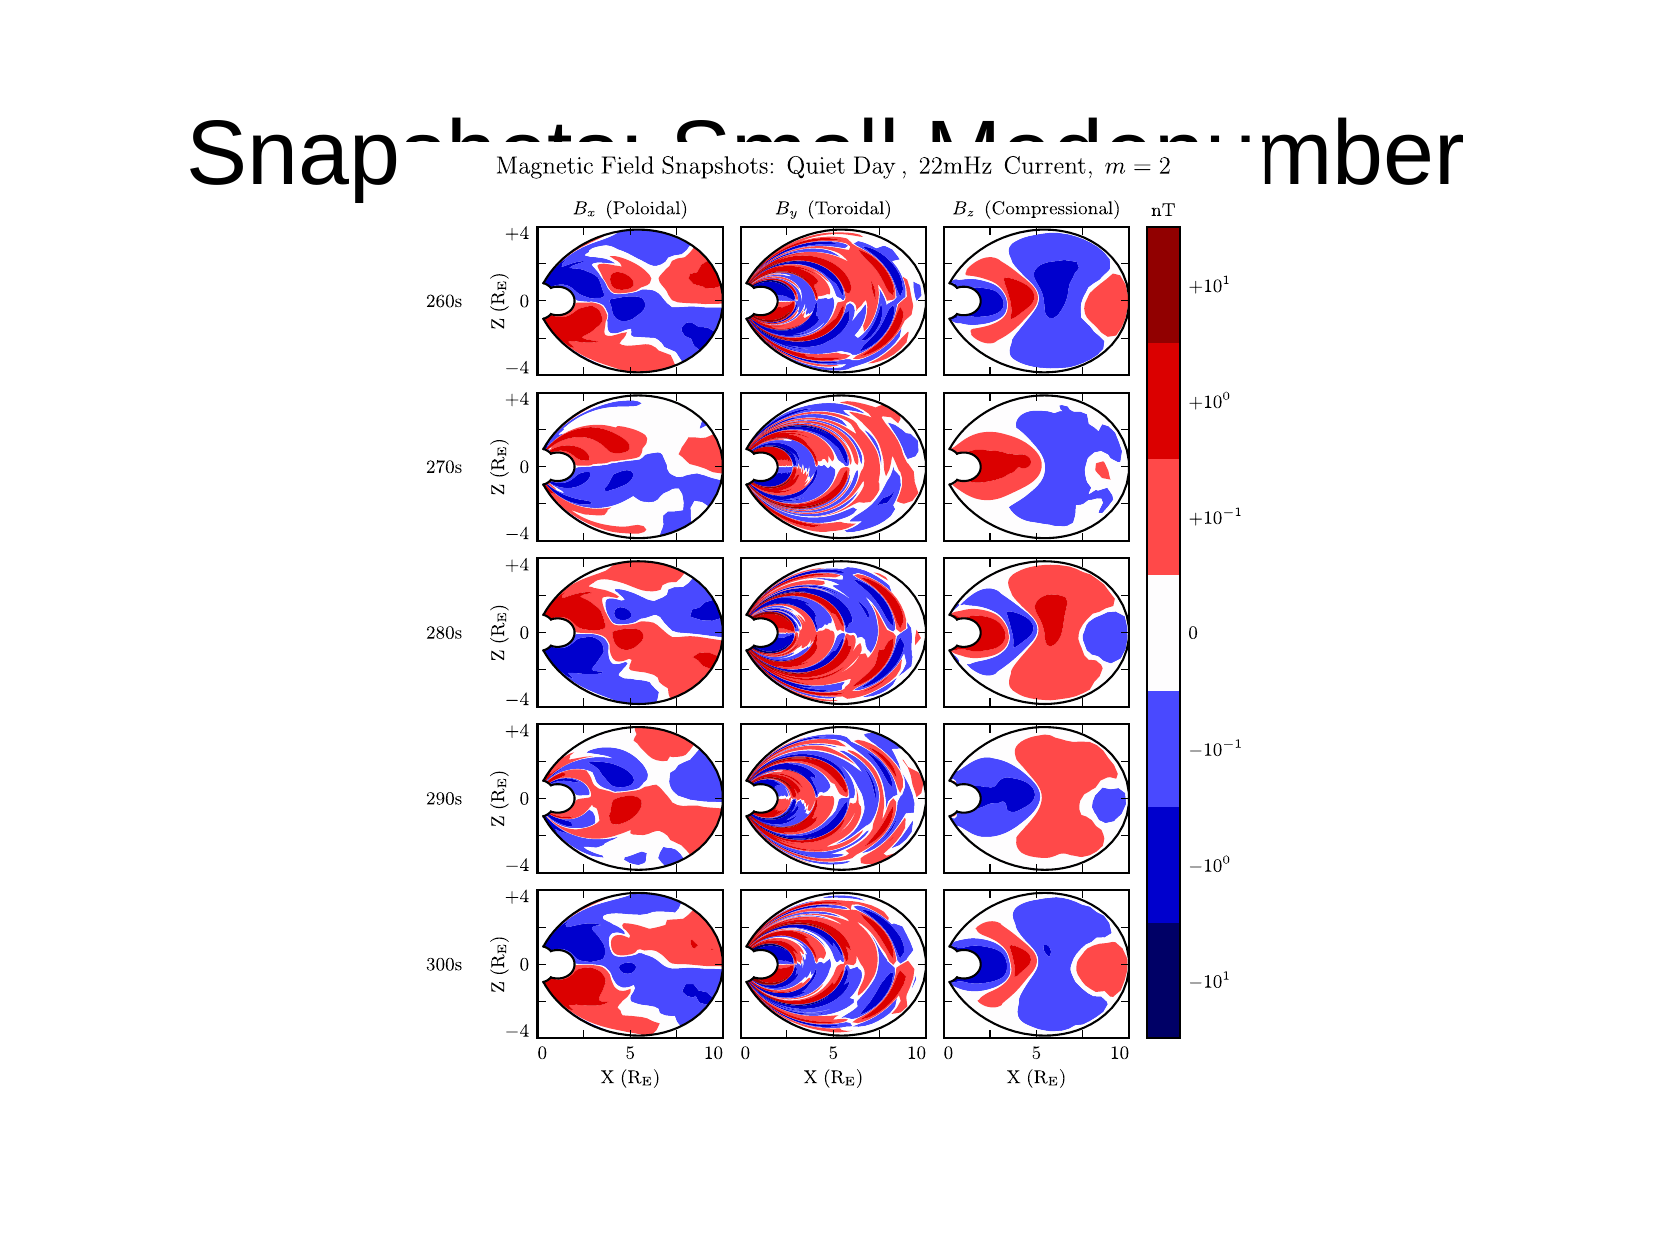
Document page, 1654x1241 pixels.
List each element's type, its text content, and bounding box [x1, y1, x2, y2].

picture [0, 0, 1654, 1241]
title Snapshots: Small Modenumber [82, 49, 1571, 257]
